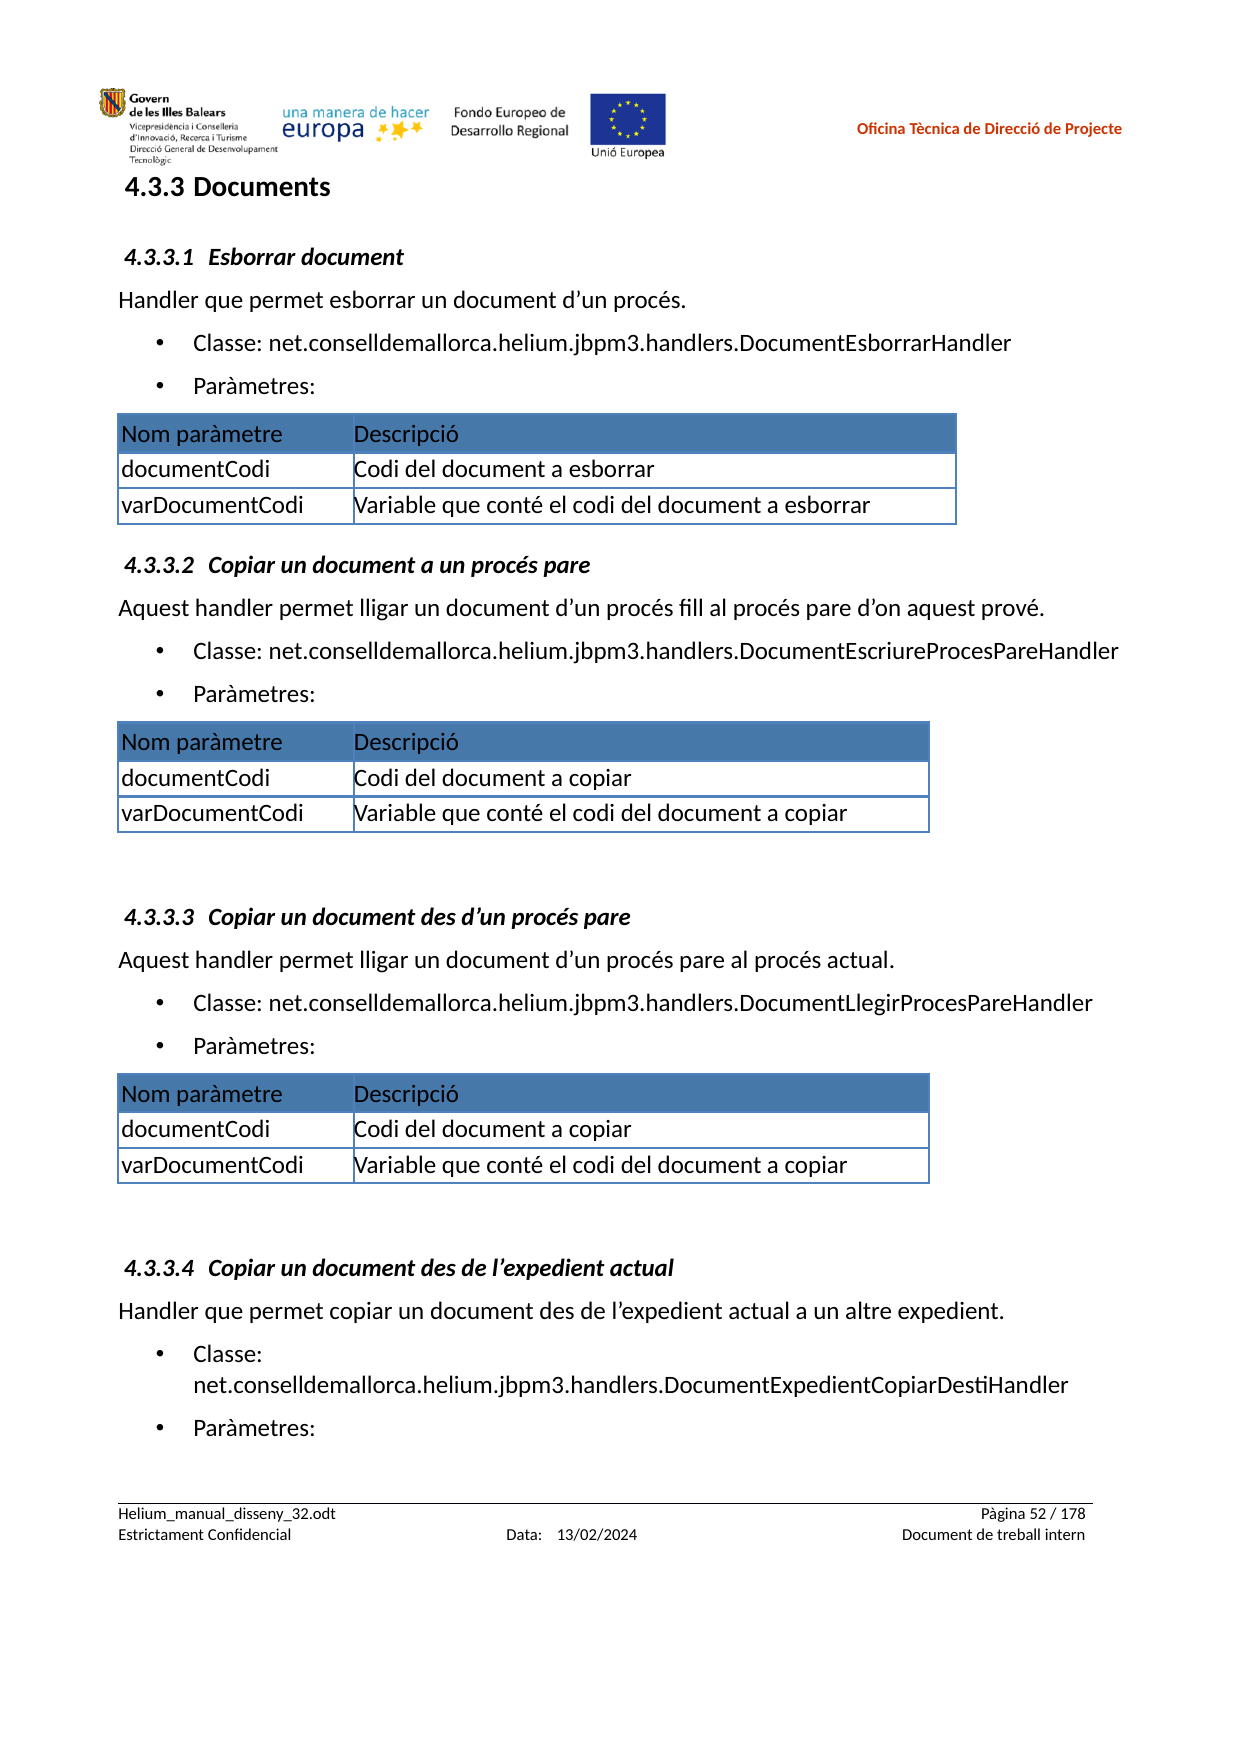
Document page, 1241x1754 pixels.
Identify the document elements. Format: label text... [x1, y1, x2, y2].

table_header Nom paràmetre [119, 1075, 353, 1111]
subtitle Esborrar document [118, 241, 1122, 271]
table_cell documentCodi [119, 454, 353, 487]
list Paràmetres: [156, 1412, 1122, 1442]
list Paràmetres: [156, 370, 1122, 400]
table_cell Codi del document a esborrar [355, 454, 955, 487]
subtitle Copiar un document des d’un procés pare [118, 901, 1122, 931]
list Classe: net.conselldemallorca.helium.jbpm3.handlers.DocumentEscriureProcesPareHandler [156, 635, 1122, 666]
text Handler que permet copiar un document des de l’expedient actual a un altre expedient. [118, 1295, 1122, 1326]
subtitle Copiar un document des de l’expedient actual [118, 1252, 1122, 1283]
table_cell Codi del document a copiar [355, 762, 928, 795]
list Paràmetres: [156, 678, 1122, 709]
picture [99, 87, 668, 166]
table_cell varDocumentCodi [119, 798, 353, 831]
table_cell Variable que conté el codi del document a copiar [355, 1149, 928, 1182]
list Classe: net.conselldemallorca.helium.jbpm3.handlers.DocumentExpedientCopiarDestiHandler [156, 1338, 1122, 1399]
text Aquest handler permet lligar un document d’un procés fill al procés pare d’on aquest prové. [118, 592, 1122, 623]
table_cell Codi del document a copiar [355, 1113, 928, 1147]
list Paràmetres: [156, 1030, 1122, 1060]
list Classe: net.conselldemallorca.helium.jbpm3.handlers.DocumentEsborrarHandler [156, 327, 1122, 357]
table_cell varDocumentCodi [119, 1149, 353, 1182]
table_cell documentCodi [119, 762, 353, 795]
text Aquest handler permet lligar un document d’un procés pare al procés actual. [118, 944, 1122, 974]
table_header Nom paràmetre [119, 724, 353, 760]
table_header Descripció [355, 1075, 928, 1111]
table_cell documentCodi [119, 1113, 353, 1147]
table_cell Variable que conté el codi del document a copiar [355, 798, 928, 831]
subtitle Copiar un document a un procés pare [118, 549, 1122, 580]
text Handler que permet esborrar un document d’un procés. [118, 284, 1122, 314]
table_cell Variable que conté el codi del document a esborrar [355, 489, 955, 522]
table_cell varDocumentCodi [119, 489, 353, 522]
list Classe: net.conselldemallorca.helium.jbpm3.handlers.DocumentLlegirProcesPareHandler [156, 987, 1122, 1017]
table_header Descripció [355, 724, 928, 760]
table_header Nom paràmetre [119, 415, 353, 451]
subtitle Documents [118, 168, 1122, 203]
table_header Descripció [355, 415, 955, 451]
